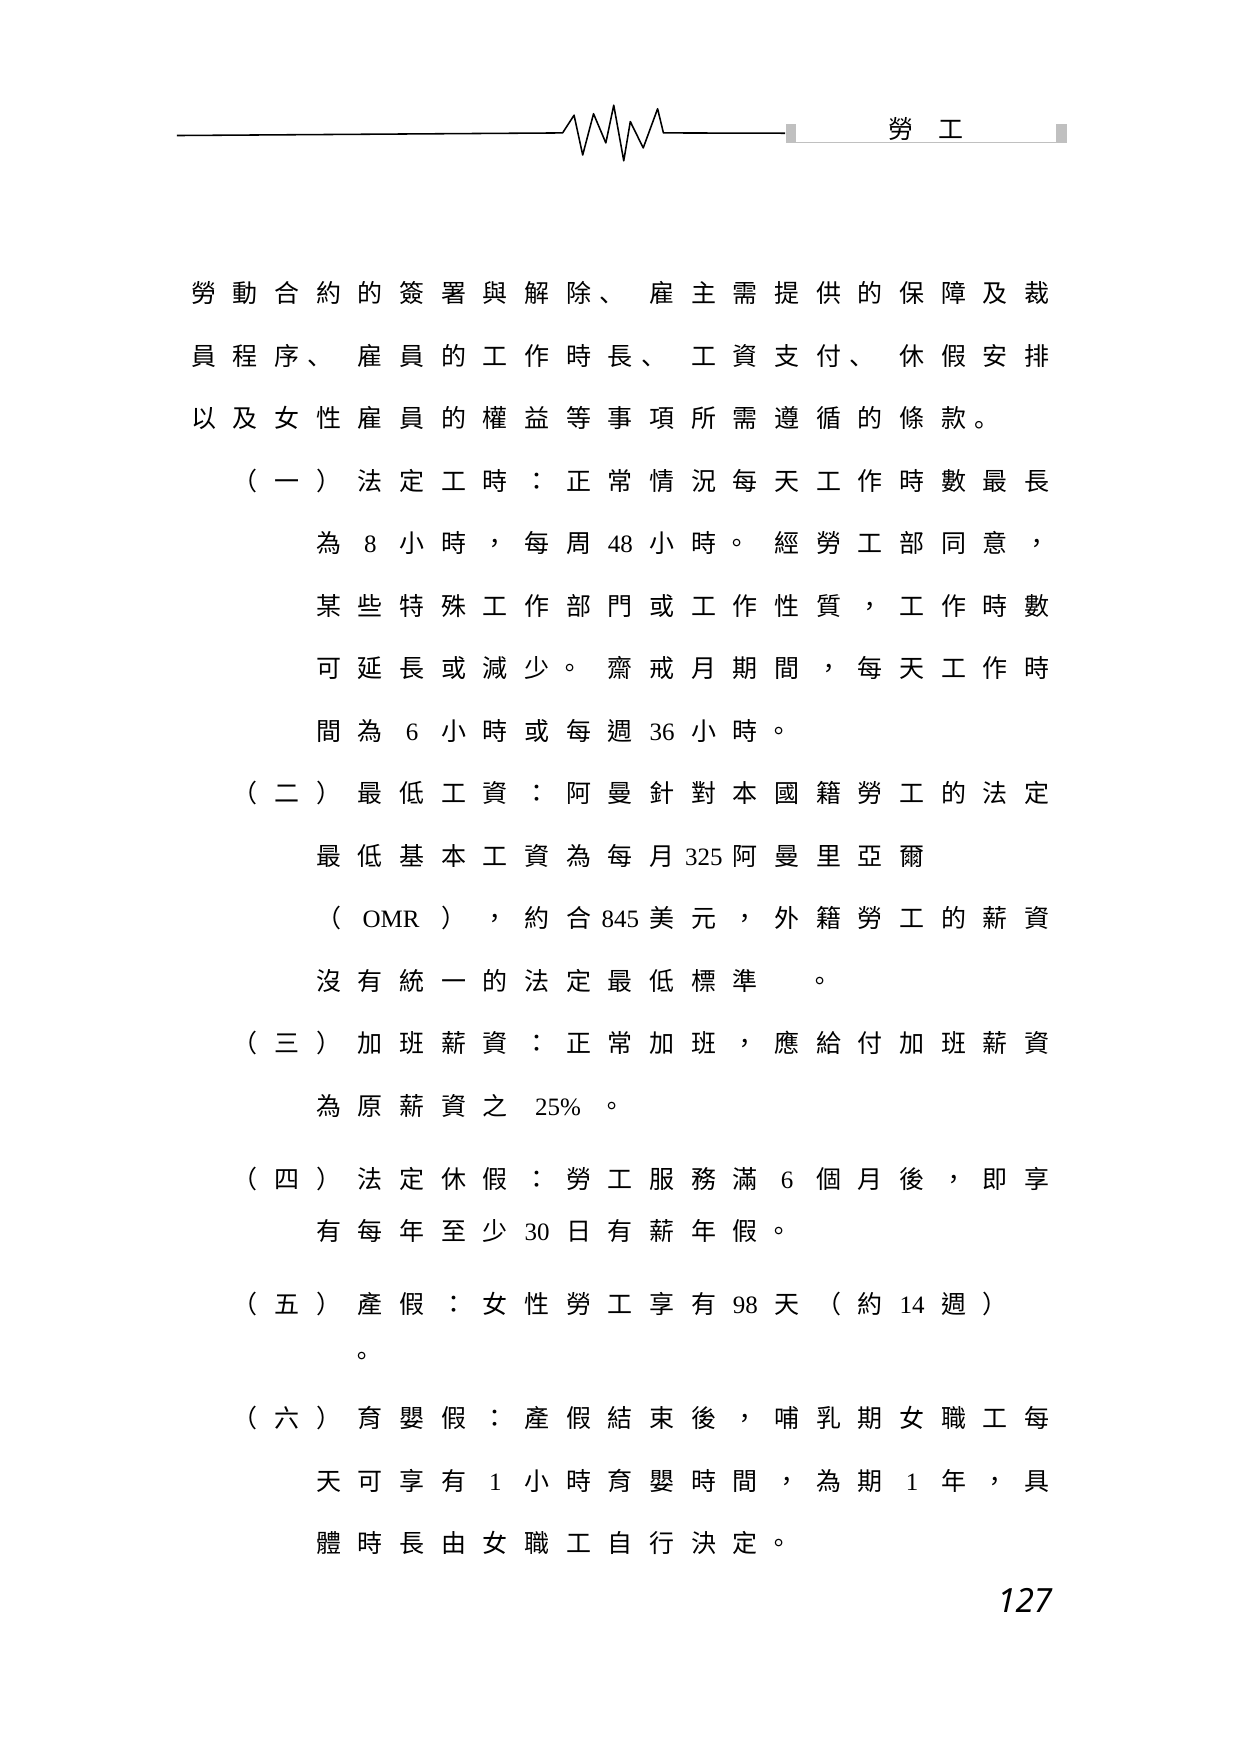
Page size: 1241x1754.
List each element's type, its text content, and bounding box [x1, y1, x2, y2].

text （一）法定工時：正常情況每天工作時數最長為8小時，每周48小時。經勞工部同意，某些特殊工作部門或工作性質，工作時數可延長或減少。齋戒月期間，每天工作時間為6小時或每週36小時。 [207, 438, 1058, 750]
text （二）最低工資：阿曼針對本國籍勞工的法定最低基本工資為每月325阿曼里亞爾（OMR），約合845美元，外籍勞工的薪資沒有統一的法定最低標準 。 [207, 750, 1058, 1000]
text （三）加班薪資：正常加班，應給付加班薪資為原薪資之25%。 [207, 1000, 1058, 1125]
text （六）育嬰假：產假結束後，哺乳期女職工每天可享有1小時育嬰時間，為期1年，具體時長由女職工自行決定。 [207, 1375, 1058, 1563]
text 勞動合約的簽署與解除、雇主需提供的保障及裁員程序、雇員的工作時長、工資支付、休假安排以及女性雇員的權益等事項所需遵循的條款。 [183, 250, 1058, 438]
text （五）產假：女性勞工享有98天（約14週） 。 [207, 1250, 1058, 1375]
text （四）法定休假：勞工服務滿6個月後，即享有每年至少30日有薪年假。 [207, 1125, 1058, 1250]
